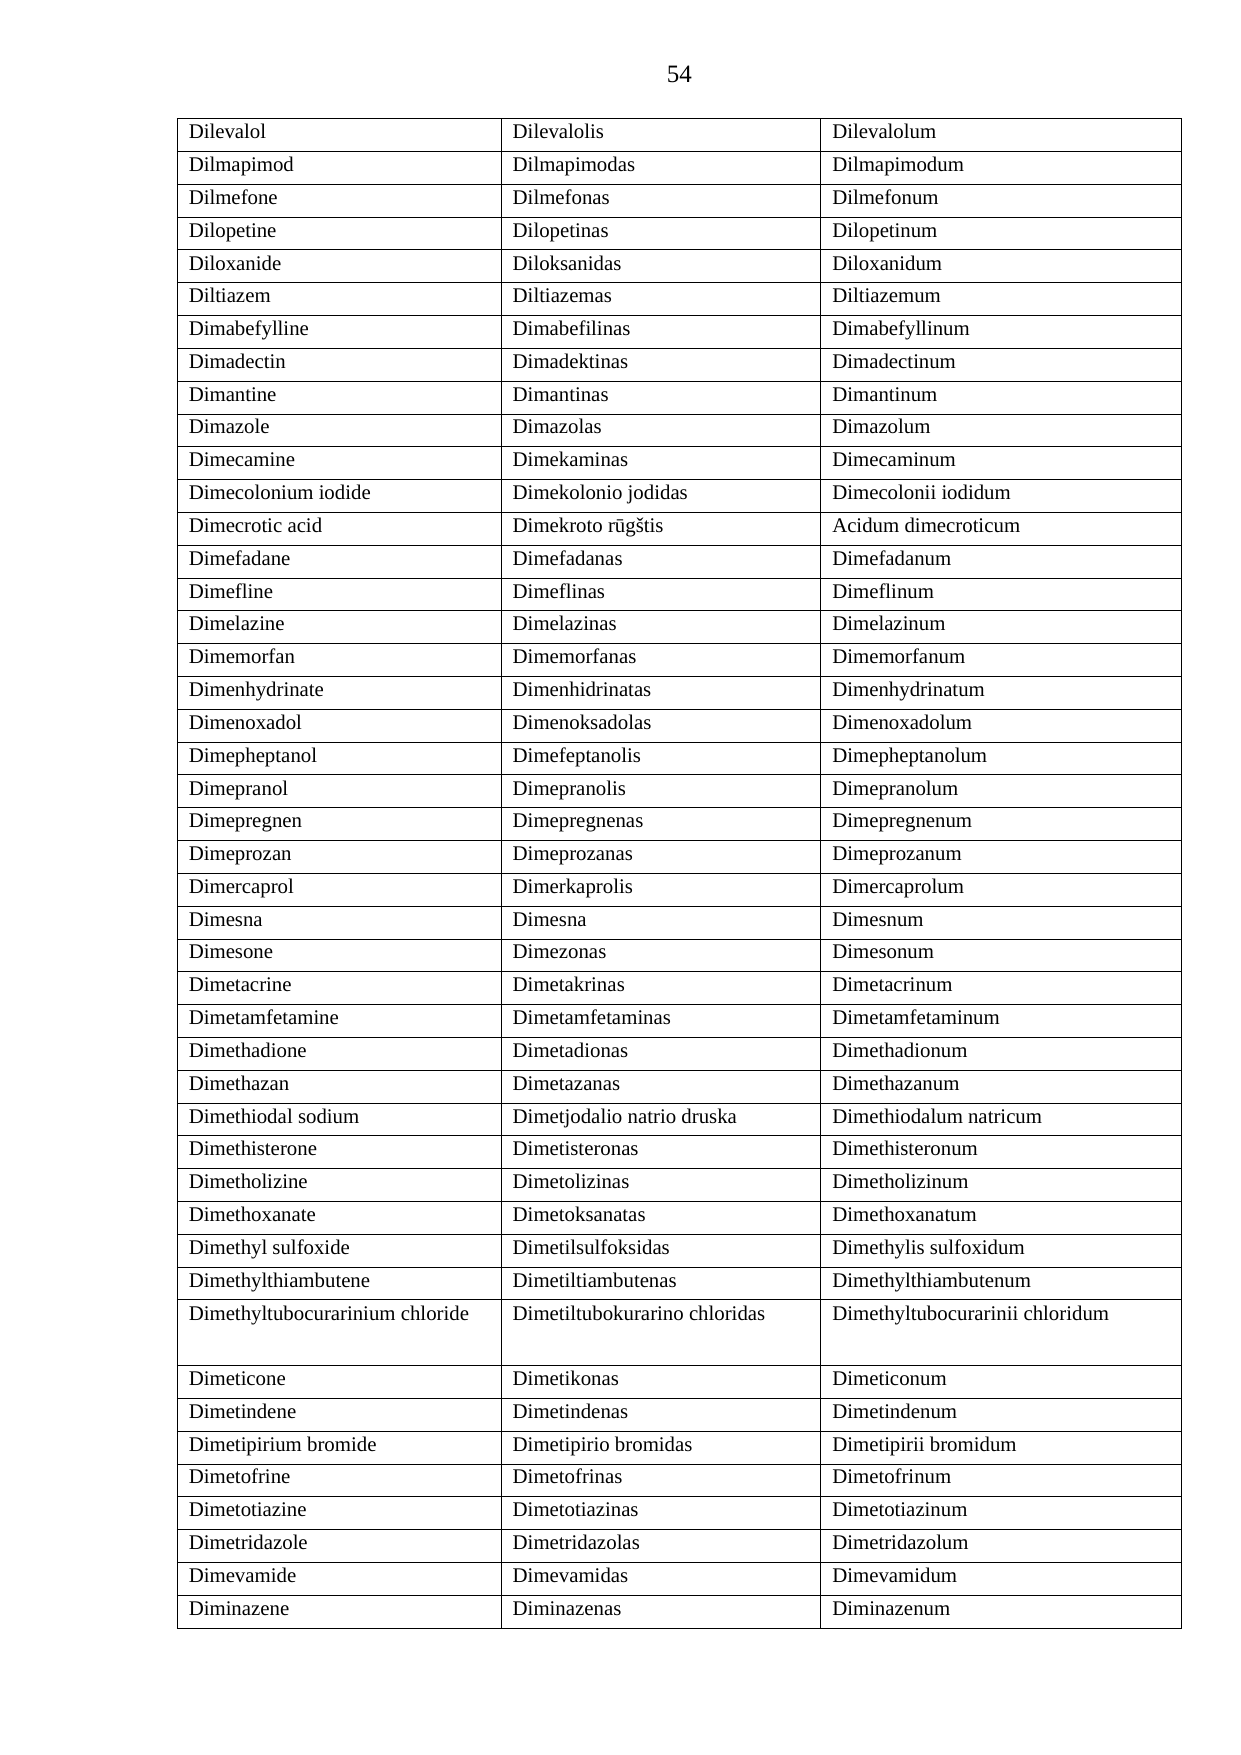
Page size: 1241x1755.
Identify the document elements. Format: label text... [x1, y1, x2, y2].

table_cell Dimetacrine [178, 972, 501, 1004]
table_cell Dimepregnen [178, 808, 501, 840]
table_cell Dimethiodal sodium [178, 1104, 501, 1135]
table_cell Dimabefylline [178, 316, 501, 348]
table_cell Dimethazanum [821, 1071, 1181, 1102]
table_cell Dimadectin [178, 349, 501, 381]
table_cell Dimesna [178, 907, 501, 938]
table_cell Dimekroto rūgštis [502, 513, 820, 545]
table_cell Dimethiodalum natricum [821, 1104, 1181, 1135]
table_cell Dimetisteronas [502, 1136, 820, 1168]
table_cell Dilopetinum [821, 218, 1181, 249]
table_cell Acidum dimecroticum [821, 513, 1181, 545]
table_cell Dimazole [178, 415, 501, 446]
table_cell Diltiazemum [821, 283, 1181, 315]
table_cell Dimenhidrinatas [502, 677, 820, 709]
table_cell Dilmefonum [821, 185, 1181, 217]
table_cell Dimetofrine [178, 1465, 501, 1496]
table_cell Dimetamfetamine [178, 1005, 501, 1037]
table_cell Dimetipirii bromidum [821, 1432, 1181, 1463]
table_cell Dimepregnenas [502, 808, 820, 840]
table_cell Dimeprozanum [821, 841, 1181, 873]
table_cell Diminazenas [502, 1596, 820, 1627]
table_cell Dilevalolis [502, 119, 820, 151]
table_cell Dimepheptanol [178, 743, 501, 774]
table_cell Diltiazemas [502, 283, 820, 315]
table_cell Dimethadione [178, 1038, 501, 1070]
table_cell Dimezonas [502, 940, 820, 971]
table_cell Dimetakrinas [502, 972, 820, 1004]
table_cell Dimetjodalio natrio druska [502, 1104, 820, 1135]
table_cell Dimemorfanum [821, 644, 1181, 676]
table_cell Dimeflinas [502, 579, 820, 610]
table_cell Dimekaminas [502, 447, 820, 479]
table_cell Dimefadane [178, 546, 501, 577]
table_cell Dimepranolum [821, 775, 1181, 807]
table_cell Dimepranolis [502, 775, 820, 807]
table_cell Dimetindenas [502, 1399, 820, 1431]
table_cell Dimenoxadol [178, 710, 501, 742]
table_cell Dimefeptanolis [502, 743, 820, 774]
table_cell Dimetindenum [821, 1399, 1181, 1431]
table_cell Dimetilsulfoksidas [502, 1235, 820, 1267]
table_cell Dimemorfan [178, 644, 501, 676]
table_cell Dimevamidum [821, 1563, 1181, 1595]
table_cell Dimeprozan [178, 841, 501, 873]
table_cell Dimepregnenum [821, 808, 1181, 840]
table_cell Dimetadionas [502, 1038, 820, 1070]
table_cell Dimazolas [502, 415, 820, 446]
table_cell Dimevamide [178, 1563, 501, 1595]
table_cell Dimeticone [178, 1366, 501, 1398]
table_cell Dimemorfanas [502, 644, 820, 676]
table_cell Dimetotiazine [178, 1497, 501, 1529]
table_cell Dimecamine [178, 447, 501, 479]
table_cell Dimethisteronum [821, 1136, 1181, 1168]
table_cell Diloxanide [178, 250, 501, 282]
table_cell Dimethoxanate [178, 1202, 501, 1234]
table_cell Dimethyltubocurarinii chloridum [821, 1300, 1181, 1365]
table_cell Dimetotiazinas [502, 1497, 820, 1529]
table_cell Dimethisterone [178, 1136, 501, 1168]
table_cell Dimevamidas [502, 1563, 820, 1595]
table_cell Dimethylis sulfoxidum [821, 1235, 1181, 1267]
table_cell Dilmapimodas [502, 152, 820, 184]
table_cell Dimetiltiambutenas [502, 1268, 820, 1299]
table_cell Dimetiltubokurarino chloridas [502, 1300, 820, 1365]
table_cell Dimetamfetaminas [502, 1005, 820, 1037]
table_cell Dilmapimodum [821, 152, 1181, 184]
table_cell Dimefline [178, 579, 501, 610]
table_cell Diltiazem [178, 283, 501, 315]
table_cell Dimenoksadolas [502, 710, 820, 742]
table_cell Dimeflinum [821, 579, 1181, 610]
table_cell Dilopetinas [502, 218, 820, 249]
table_cell Dimethyl sulfoxide [178, 1235, 501, 1267]
table_cell Dimabefyllinum [821, 316, 1181, 348]
table_cell Dimepheptanolum [821, 743, 1181, 774]
table_cell Dilevalol [178, 119, 501, 151]
table_cell Dimantinas [502, 382, 820, 413]
table_cell Dilmefonas [502, 185, 820, 217]
table_cell Dimetridazolum [821, 1530, 1181, 1562]
table_cell Dilevalolum [821, 119, 1181, 151]
table_cell Dilmapimod [178, 152, 501, 184]
table_cell Dimeticonum [821, 1366, 1181, 1398]
table_cell Dimefadanas [502, 546, 820, 577]
table_cell Dimetholizinum [821, 1169, 1181, 1201]
table_cell Dimetolizinas [502, 1169, 820, 1201]
table_cell Dimetacrinum [821, 972, 1181, 1004]
table_cell Dimetipirio bromidas [502, 1432, 820, 1463]
table_cell Dimetofrinas [502, 1465, 820, 1496]
table_cell Dimetridazolas [502, 1530, 820, 1562]
table_cell Dimetotiazinum [821, 1497, 1181, 1529]
table_cell Dimetindene [178, 1399, 501, 1431]
table_cell Dimetazanas [502, 1071, 820, 1102]
table_cell Dimetoksanatas [502, 1202, 820, 1234]
table_cell Dimenoxadolum [821, 710, 1181, 742]
table_cell Diminazene [178, 1596, 501, 1627]
table_cell Diloxanidum [821, 250, 1181, 282]
table_cell Dimantinum [821, 382, 1181, 413]
table_cell Dimetridazole [178, 1530, 501, 1562]
table_cell Dimefadanum [821, 546, 1181, 577]
table_cell Diminazenum [821, 1596, 1181, 1627]
table_cell Dimethylthiambutenum [821, 1268, 1181, 1299]
table_cell Dimepranol [178, 775, 501, 807]
table_cell Dimetikonas [502, 1366, 820, 1398]
table_cell Dimeprozanas [502, 841, 820, 873]
table_cell Dimetofrinum [821, 1465, 1181, 1496]
table_cell Dimantine [178, 382, 501, 413]
table_cell Dimelazine [178, 611, 501, 643]
table_cell Dimecrotic acid [178, 513, 501, 545]
table_cell Dimesnum [821, 907, 1181, 938]
table_cell Dimercaprolum [821, 874, 1181, 906]
table_cell Dimekolonio jodidas [502, 480, 820, 512]
table_cell Dilopetine [178, 218, 501, 249]
table_cell Dimabefilinas [502, 316, 820, 348]
table_cell Dimecolonii iodidum [821, 480, 1181, 512]
table_cell Dimesonum [821, 940, 1181, 971]
table_cell Dimethazan [178, 1071, 501, 1102]
table_cell Dimethyltubocurarinium chloride [178, 1300, 501, 1365]
table_cell Dimethoxanatum [821, 1202, 1181, 1234]
table_cell Dimadectinum [821, 349, 1181, 381]
table_cell Dimelazinum [821, 611, 1181, 643]
table_cell Dimelazinas [502, 611, 820, 643]
table_cell Dimetholizine [178, 1169, 501, 1201]
table_cell Dimesna [502, 907, 820, 938]
table_cell Dimerkaprolis [502, 874, 820, 906]
table_cell Dimetamfetaminum [821, 1005, 1181, 1037]
table_cell Dimazolum [821, 415, 1181, 446]
table_cell Dimadektinas [502, 349, 820, 381]
table_cell Dimercaprol [178, 874, 501, 906]
table_cell Dimenhydrinatum [821, 677, 1181, 709]
table_cell Dimecaminum [821, 447, 1181, 479]
table_cell Dimethadionum [821, 1038, 1181, 1070]
table_cell Dimesone [178, 940, 501, 971]
table_cell Dimenhydrinate [178, 677, 501, 709]
table_cell Dimecolonium iodide [178, 480, 501, 512]
table_cell Diloksanidas [502, 250, 820, 282]
table_cell Dimethylthiambutene [178, 1268, 501, 1299]
table_cell Dimetipirium bromide [178, 1432, 501, 1463]
table_cell Dilmefone [178, 185, 501, 217]
